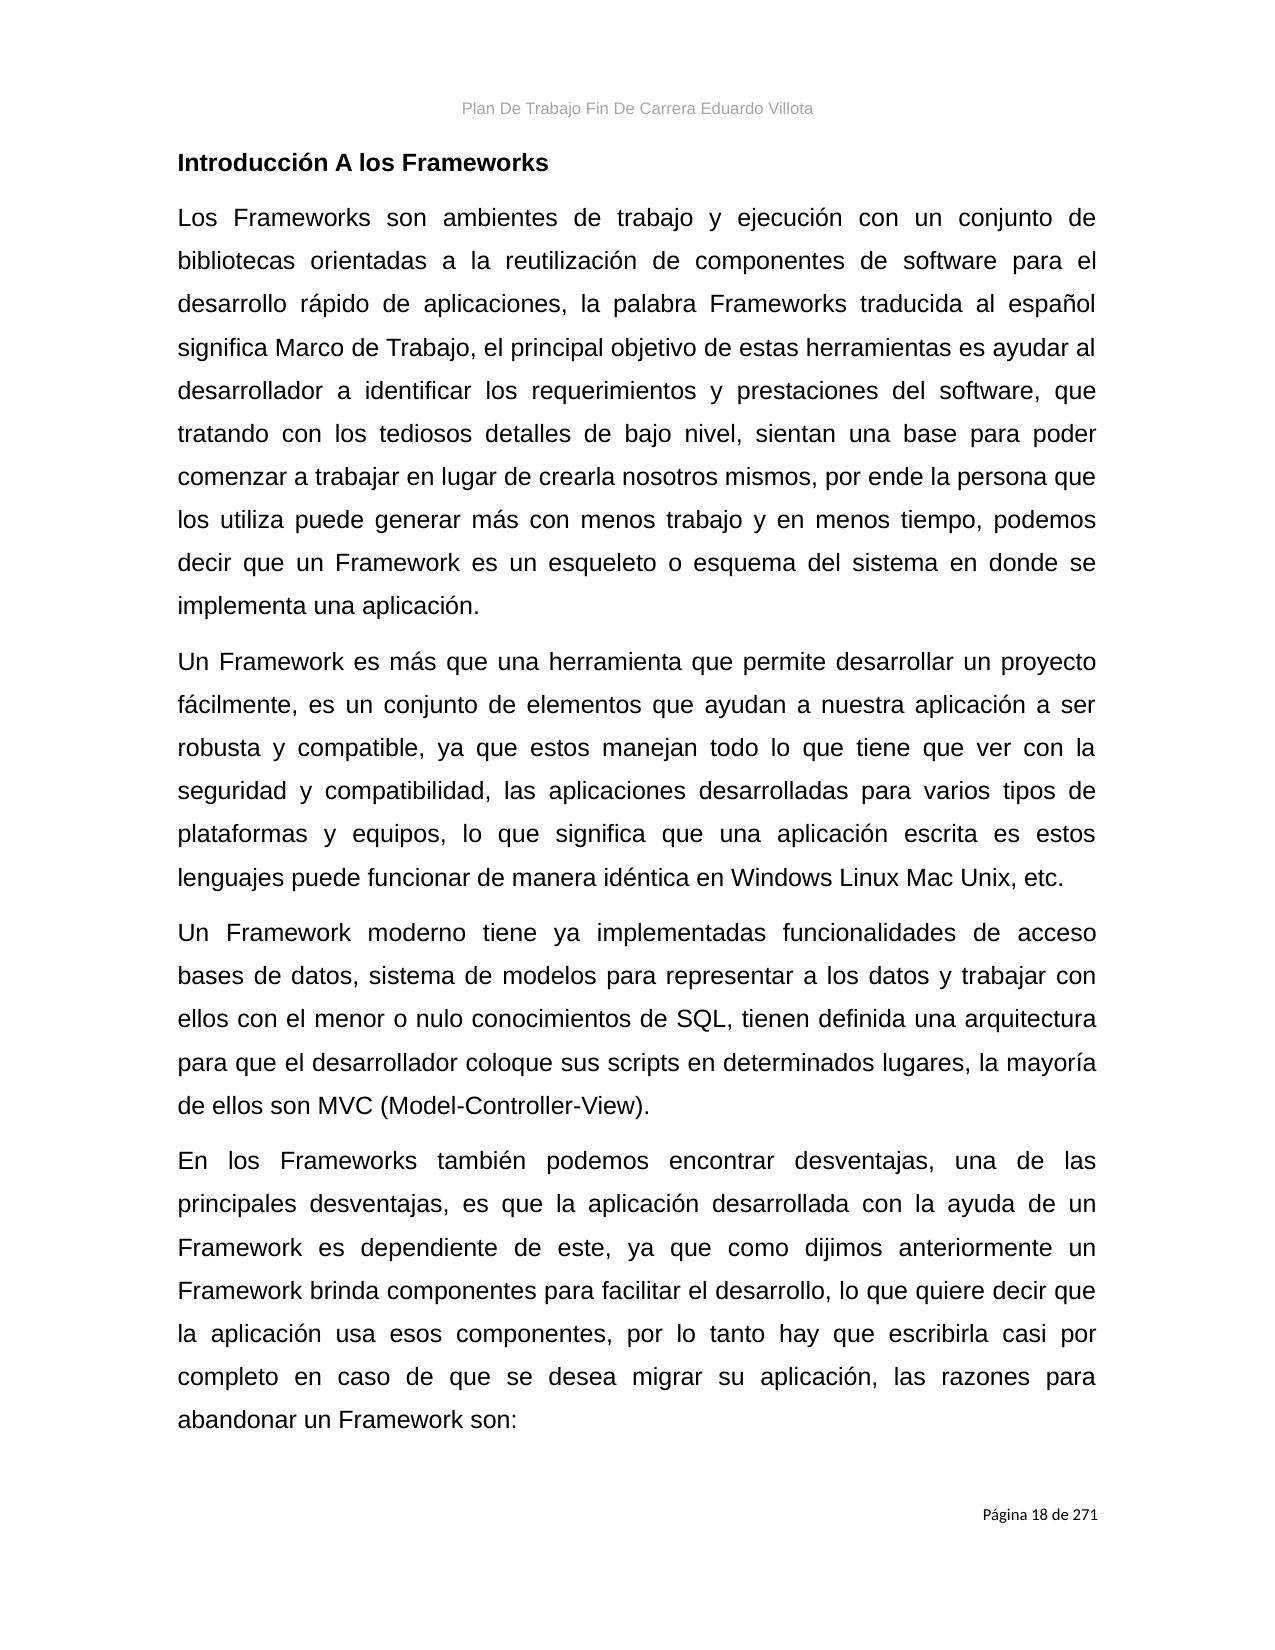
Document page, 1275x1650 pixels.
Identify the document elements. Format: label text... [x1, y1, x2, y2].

text En los Frameworks también podemos encontrar desventajas, una de las principales desventajas, es que la aplicación desarrollada con la ayuda de un Framework es dependiente de este, ya que como dijimos anteriormente un Framework brinda componentes para facilitar el desarrollo, lo que quiere decir que la aplicación usa esos componentes, por lo tanto hay que escribirla casi por completo en caso de que se desea migrar su aplicación, las razones para abandonar un Framework son: [177, 1146, 1098, 1434]
text Un Framework moderno tiene ya implementadas funcionalidades de acceso bases de datos, sistema de modelos para representar a los datos y trabajar con ellos con el menor o nulo conocimientos de SQL, tienen definida una arquitectura para que el desarrollador coloque sus scripts en determinados lugares, la mayoría de ellos son MVC (Model-Controller-View). [177, 918, 1098, 1119]
text Un Framework es más que una herramienta que permite desarrollar un proyecto fácilmente, es un conjunto de elementos que ayudan a nuestra aplicación a ser robusta y compatible, ya que estos manejan todo lo que tiene que ver con la seguridad y compatibilidad, las aplicaciones desarrolladas para varios tipos de plataformas y equipos, lo que significa que una aplicación escrita es estos lenguajes puede funcionar de manera idéntica en Windows Linux Mac Unix, etc. [177, 647, 1098, 891]
text Introducción A los Frameworks [177, 148, 1098, 176]
text Los Frameworks son ambientes de trabajo y ejecución con un conjunto de bibliotecas orientadas a la reutilización de componentes de software para el desarrollo rápido de aplicaciones, la palabra Frameworks traducida al español significa Marco de Trabajo, el principal objetivo de estas herramientas es ayudar al desarrollador a identificar los requerimientos y prestaciones del software, que tratando con los tediosos detalles de bajo nivel, sientan una base para poder comenzar a trabajar en lugar de crearla nosotros mismos, por ende la persona que los utiliza puede generar más con menos trabajo y en menos tiempo, podemos decir que un Framework es un esqueleto o esquema del sistema en donde se implementa una aplicación. [177, 203, 1098, 620]
